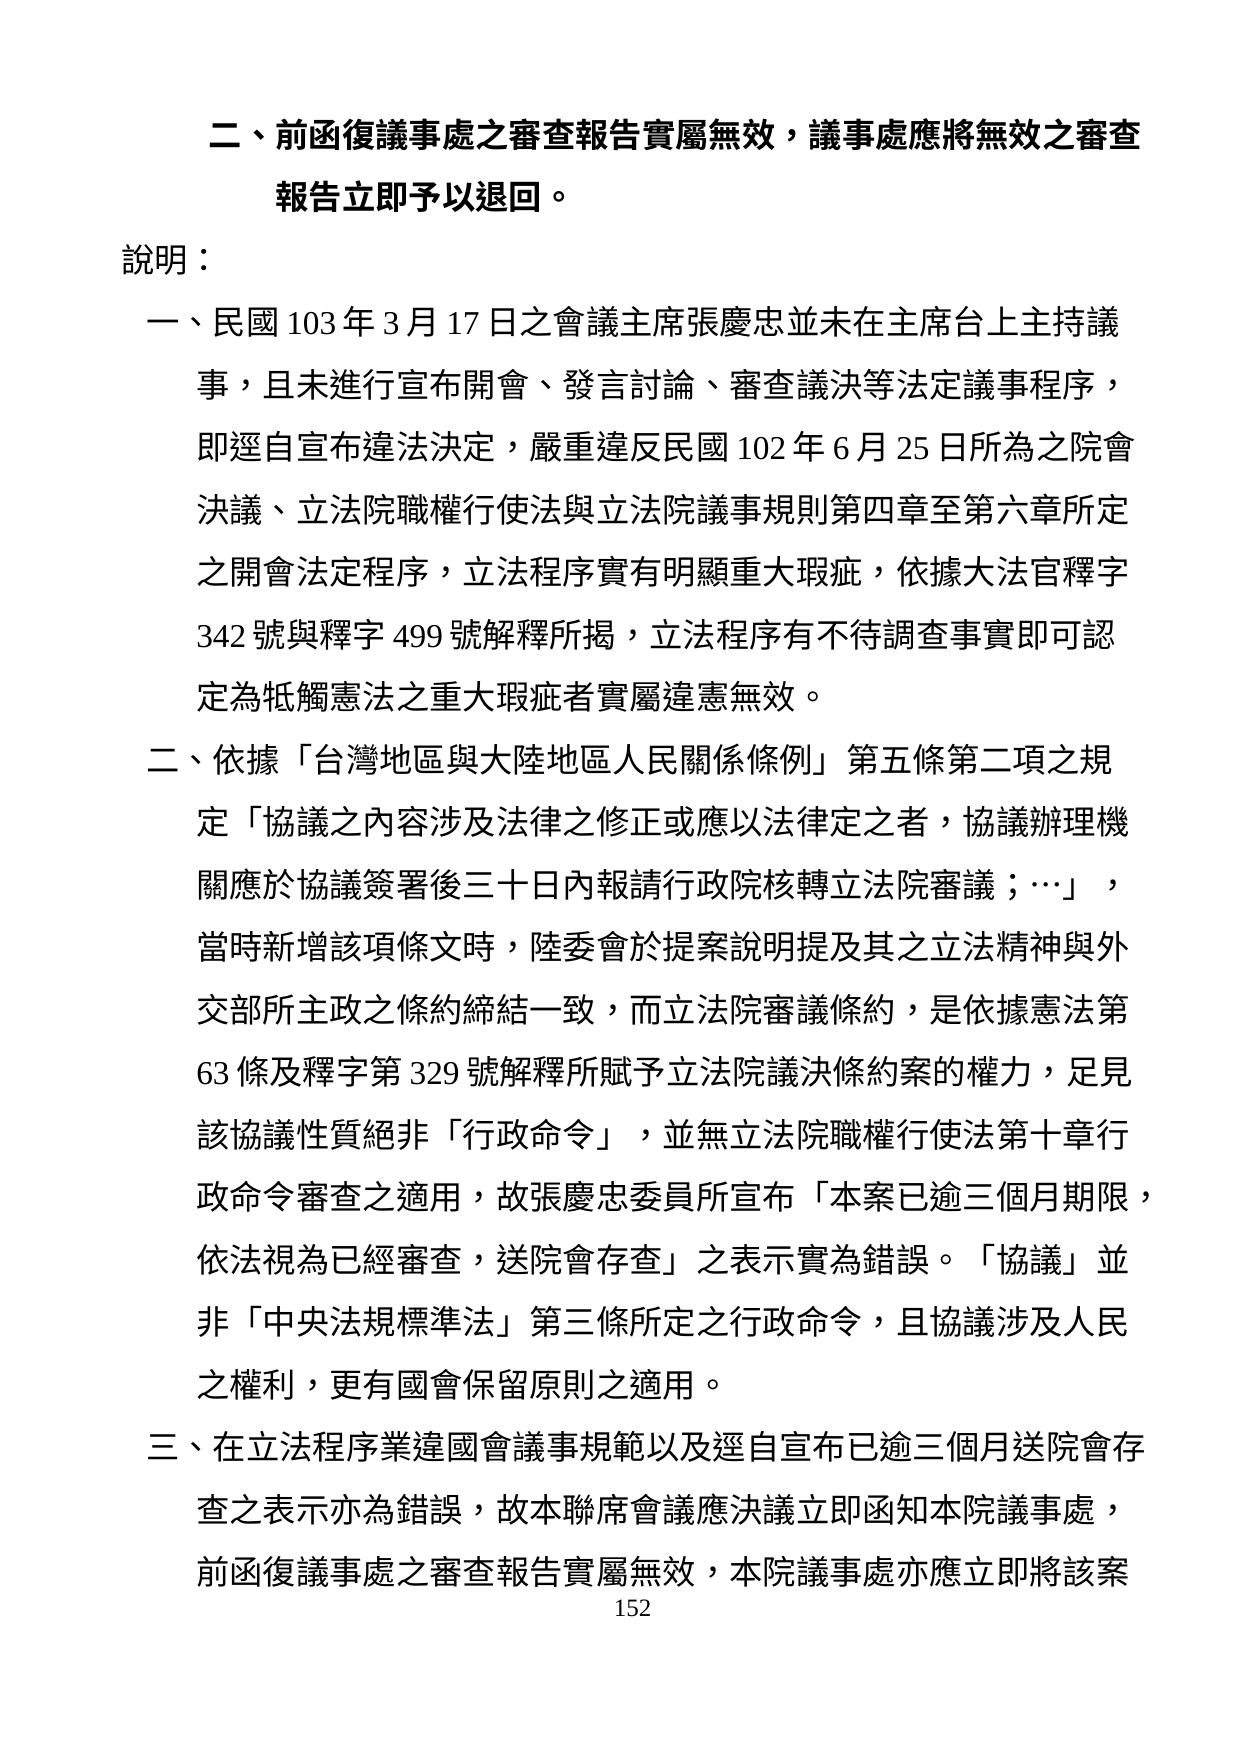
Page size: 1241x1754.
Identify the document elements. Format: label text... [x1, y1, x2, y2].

text 說明： [121, 216, 1157, 278]
text 三、在立法程序業違國會議事規範以及逕自宣布已逾三個月送院會存查之表示亦為錯誤，故本聯席會議應決議立即函知本院議事處，前函復議事處之審查報告實屬無效，本院議事處亦應立即將該案 [146, 1403, 1157, 1591]
text 二、依據「台灣地區與大陸地區人民關係條例」第五條第二項之規定「協議之內容涉及法律之修正或應以法律定之者，協議辦理機關應於協議簽署後三十日內報請行政院核轉立法院審議；…」，當時新增該項條文時，陸委會於提案說明提及其之立法精神與外交部所主政之條約締結一致，而立法院審議條約，是依據憲法第63條及釋字第329號解釋所賦予立法院議決條約案的權力，足見該協議性質絕非「行政命令」，並無立法院職權行使法第十章行政命令審查之適用，故張慶忠委員所宣布「本案已逾三個月期限，依法視為已經審查，送院會存查」之表示實為錯誤。「協議」並非「中央法規標準法」第三條所定之行政命令，且協議涉及人民之權利，更有國會保留原則之適用。 [146, 716, 1142, 1403]
text 二、前函復議事處之審查報告實屬無效，議事處應將無效之審查報告立即予以退回。 [208, 91, 1142, 216]
text 一、民國103年3月17日之會議主席張慶忠並未在主席台上主持議事，且未進行宣布開會、發言討論、審查議決等法定議事程序，即逕自宣布違法決定，嚴重違反民國102年6月25日所為之院會決議、立法院職權行使法與立法院議事規則第四章至第六章所定之開會法定程序，立法程序實有明顯重大瑕疵，依據大法官釋字342號與釋字499號解釋所揭，立法程序有不待調查事實即可認定為牴觸憲法之重大瑕疵者實屬違憲無效。 [146, 278, 1142, 716]
